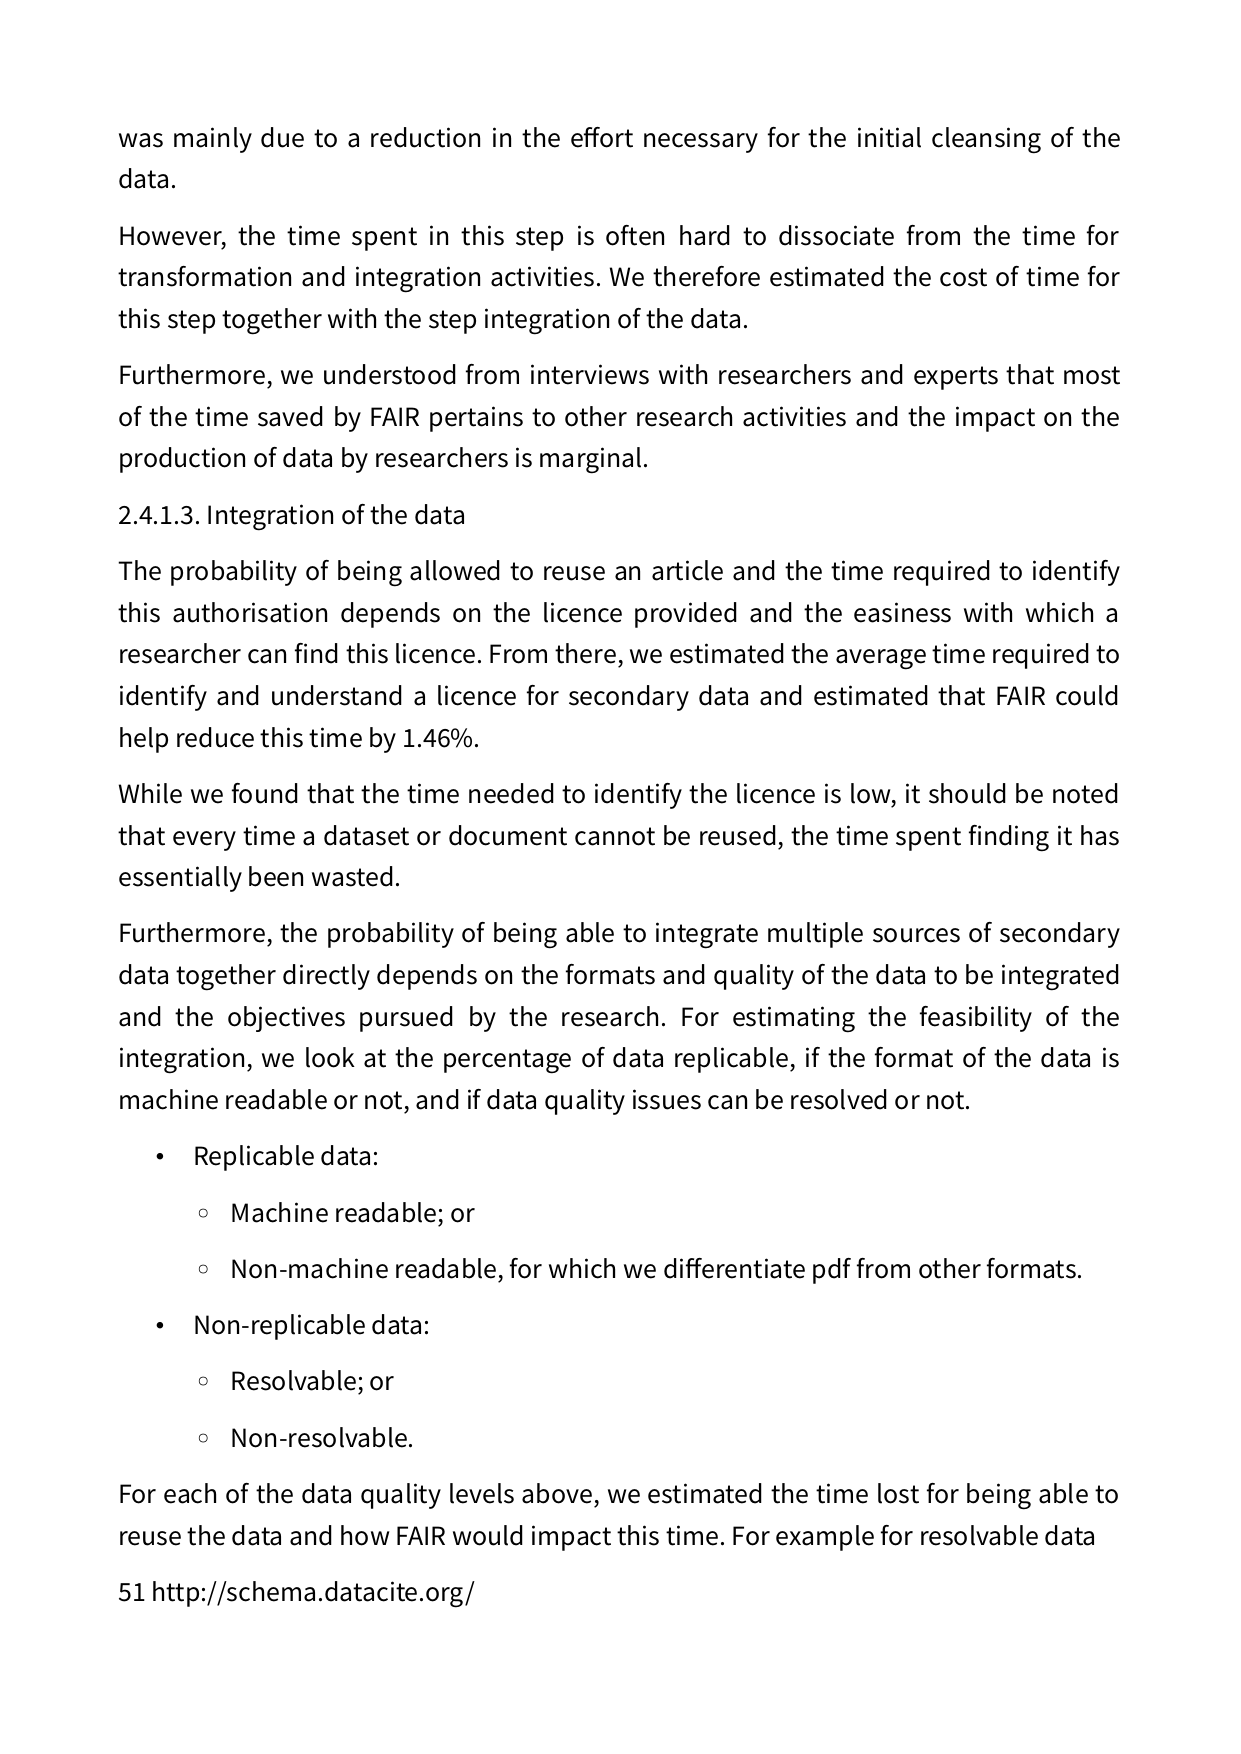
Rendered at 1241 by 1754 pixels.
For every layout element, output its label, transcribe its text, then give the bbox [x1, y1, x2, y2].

list Replicable data: [156, 1137, 1122, 1173]
text 51 http://schema.datacite.org/ [118, 1572, 1122, 1608]
list Non-machine readable, for which we differentiate pdf from other formats. [193, 1249, 1122, 1286]
text Furthermore, we understood from interviews with researchers and experts that most of the time saved by FAIR pertains to other research activities and the impact on the production of data by researchers is marginal. [118, 356, 1122, 475]
text Furthermore, the probability of being able to integrate multiple sources of secondary data together directly depends on the formats and quality of the data to be integrated and the objectives pursued by the research. For estimating the feasibility of the integration, we look at the percentage of data replicable, if the format of the data is machine readable or not, and if data quality issues can be resolved or not. [118, 914, 1122, 1117]
text While we found that the time needed to identify the licence is low, it should be noted that every time a dataset or document cannot be reused, the time spent finding it has essentially been wasted. [118, 774, 1122, 894]
text was mainly due to a reduction in the effort necessary for the initial cleansing of the data. [118, 118, 1122, 196]
text The probability of being allowed to reuse an article and the time required to identify this authorisation depends on the licence provided and the easiness with which a researcher can find this licence. From there, we estimated the average time required to identify and understand a licence for secondary data and estimated that FAIR could help reduce this time by 1.46%. [118, 551, 1122, 754]
list Resolvable; or [193, 1362, 1122, 1398]
list Machine readable; or [193, 1193, 1122, 1229]
list Non-replicable data: [156, 1306, 1122, 1342]
text For each of the data quality levels above, we estimated the time lost for being able to reuse the data and how FAIR would impact this time. For example for resolvable data [118, 1474, 1122, 1552]
list Non-resolvable. [193, 1418, 1122, 1454]
text 2.4.1.3. Integration of the data [118, 495, 1122, 531]
text However, the time spent in this step is often hard to dissociate from the time for transformation and integration activities. We therefore estimated the cost of time for this step together with the step integration of the data. [118, 216, 1122, 336]
